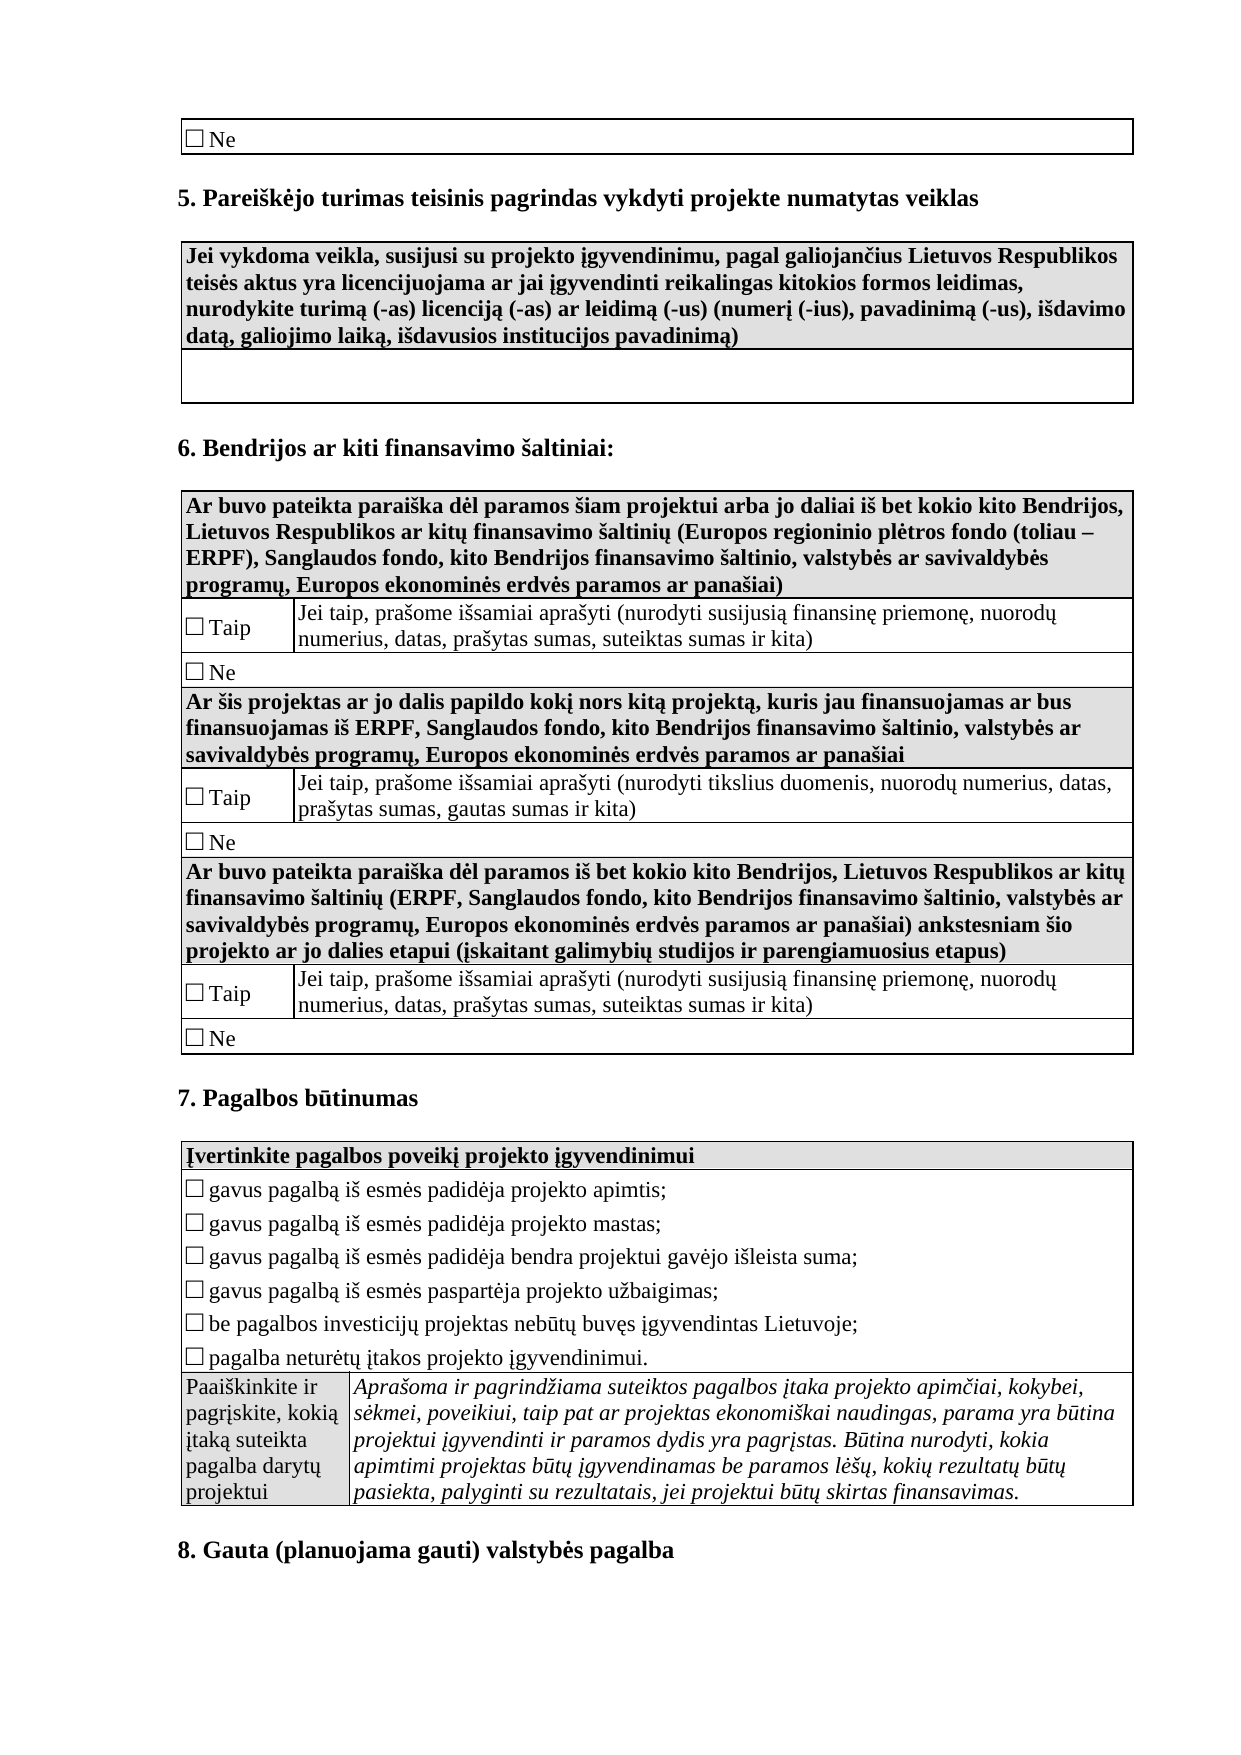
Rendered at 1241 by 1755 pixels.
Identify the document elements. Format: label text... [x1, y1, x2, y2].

table_cell Jei taip, prašome išsamiai aprašyti (nurodyti susijusią finansinę priemonę, nuorodų numerius, datas, prašytas sumas, suteiktas sumas ir kita) [295, 965, 1132, 1018]
table_cell Jei taip, prašome išsamiai aprašyti (nurodyti tikslius duomenis, nuorodų numerius, datas, prašytas sumas, gautas sumas ir kita) [295, 769, 1132, 821]
table_cell Ar šis projektas ar jo dalis papildo kokį nors kitą projektą, kuris jau finansuojamas ar bus finansuojamas iš ERPF, Sanglaudos fondo, kito Bendrijos finansavimo šaltinio, valstybės ar savivaldybės programų, Europos ekonominės erdvės paramos ar panašiai [182, 688, 1132, 767]
table_cell [182, 350, 1132, 402]
table_cell Jei taip, prašome išsamiai aprašyti (nurodyti susijusią finansinę priemonę, nuorodų numerius, datas, prašytas sumas, suteiktas sumas ir kita) [295, 599, 1132, 651]
text 5. Pareiškėjo turimas teisinis pagrindas vykdyti projekte numatytas veiklas [177, 183, 1122, 212]
table_header Ar buvo pateikta paraiška dėl paramos šiam projektui arba jo daliai iš bet kokio kito Bendrijos, Lietuvos Respublikos ar kitų finansavimo šaltinių (Europos regioninio plėtros fondo (toliau – ERPF), Sanglaudos fondo, kito Bendrijos finansavimo šaltinio, valstybės ar savivaldybės programų, Europos ekonominės erdvės paramos ar panašiai) [182, 492, 1132, 597]
table_header Įvertinkite pagalbos poveikį projekto įgyvendinimui [182, 1142, 1132, 1168]
table_header Jei vykdoma veikla, susijusi su projekto įgyvendinimu, pagal galiojančius Lietuvos Respublikos teisės aktus yra licencijuojama ar jai įgyvendinti reikalingas kitokios formos leidimas, nurodykite turimą (-as) licenciją (-as) ar leidimą (-us) (numerį (-ius), pavadinimą (-us), išdavimo datą, galiojimo laiką, išdavusios institucijos pavadinimą) [182, 243, 1132, 348]
table_cell □ gavus pagalbą iš esmės padidėja projekto apimtis; □ gavus pagalbą iš esmės padidėja projekto mastas; □ gavus pagalbą iš esmės padidėja bendra projektui gavėjo išleista suma; □ gavus pagalbą iš esmės paspartėja projekto užbaigimas; □ be pagalbos investicijų projektas nebūtų buvęs įgyvendintas Lietuvoje; □ pagalba neturėtų įtakos projekto įgyvendinimui. [182, 1170, 1132, 1371]
table_cell Aprašoma ir pagrindžiama suteiktos pagalbos įtaka projekto apimčiai, kokybei, sėkmei, poveikiui, taip pat ar projektas ekonomiškai naudingas, parama yra būtina projektui įgyvendinti ir paramos dydis yra pagrįstas. Būtina nurodyti, kokia apimtimi projektas būtų įgyvendinamas be paramos lėšų, kokių rezultatų būtų pasiekta, palyginti su rezultatais, jei projektui būtų skirtas finansavimas. [350, 1373, 1132, 1505]
table_cell □ Taip [182, 769, 293, 821]
text 8. Gauta (planuojama gauti) valstybės pagalba [177, 1535, 1122, 1564]
table_cell □ Taip [182, 599, 293, 651]
table_cell □ Ne [182, 120, 1132, 153]
table_cell □ Ne [182, 1019, 1132, 1053]
table_cell □ Taip [182, 965, 293, 1018]
table_cell □ Ne [182, 653, 1132, 686]
table_cell □ Ne [182, 823, 1132, 856]
table_cell Ar buvo pateikta paraiška dėl paramos iš bet kokio kito Bendrijos, Lietuvos Respublikos ar kitų finansavimo šaltinių (ERPF, Sanglaudos fondo, kito Bendrijos finansavimo šaltinio, valstybės ar savivaldybės programų, Europos ekonominės erdvės paramos ar panašiai) ankstesniam šio projekto ar jo dalies etapui (įskaitant galimybių studijos ir parengiamuosius etapus) [182, 858, 1132, 963]
text 6. Bendrijos ar kiti finansavimo šaltiniai: [177, 433, 1122, 461]
table_cell Paaiškinkite ir pagrįskite, kokią įtaką suteikta pagalba darytų projektui [182, 1373, 349, 1505]
text 7. Pagalbos būtinumas [177, 1083, 1122, 1112]
